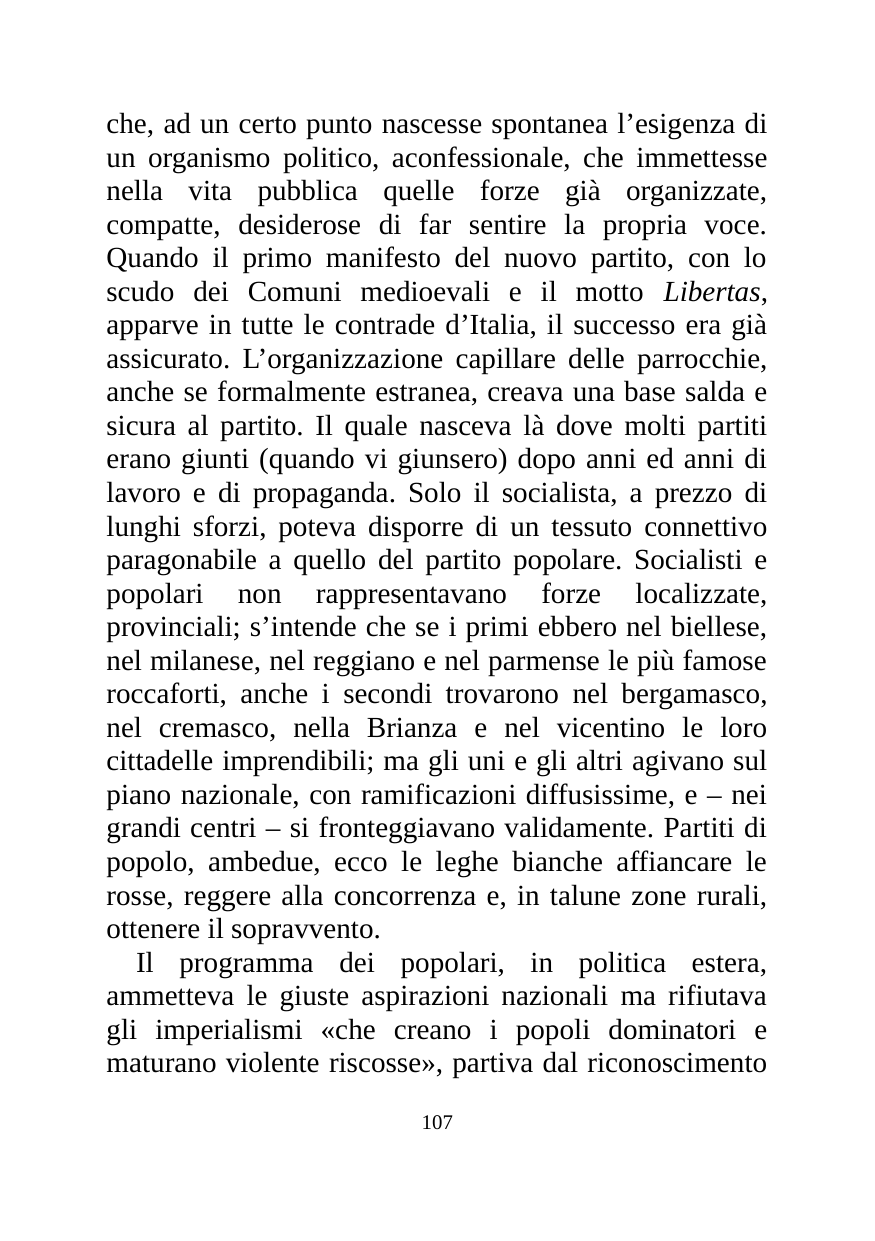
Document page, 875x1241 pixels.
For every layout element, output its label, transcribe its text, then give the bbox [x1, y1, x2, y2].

text che, ad un certo punto nascesse spontanea l’esigenza di un organismo politico, aconfessionale, che immettesse nella vita pubblica quelle forze già organizzate, compatte, desiderose di far sentire la propria voce. Quando il primo manifesto del nuovo partito, con lo scudo dei Comuni medioevali e il motto Libertas, apparve in tutte le contrade d’Italia, il successo era già assicurato. L’organizzazione capillare delle parrocchie, anche se formalmente estranea, creava una base salda e sicura al partito. Il quale nasceva là dove molti partiti erano giunti (quando vi giunsero) dopo anni ed anni di lavoro e di propaganda. Solo il socialista, a prezzo di lunghi sforzi, poteva disporre di un tessuto connettivo paragonabile a quello del partito popolare. Socialisti e popolari non rappresentavano forze localizzate, provinciali; s’intende che se i primi ebbero nel biellese, nel milanese, nel reggiano e nel parmense le più famose roccaforti, anche i secondi trovarono nel bergamasco, nel cremasco, nella Brianza e nel vicentino le loro cittadelle imprendibili; ma gli uni e gli altri agivano sul piano nazionale, con ramificazioni diffusissime, e – nei grandi centri – si fronteggiavano validamente. Partiti di popolo, ambedue, ecco le leghe bianche affiancare le rosse, reggere alla concorrenza e, in talune zone rurali, ottenere il sopravvento. [106, 106, 768, 945]
text Il programma dei popolari, in politica estera, ammetteva le giuste aspirazioni nazionali ma rifiutava gli imperialismi «che creano i popoli dominatori e maturano violente riscosse», partiva dal riconoscimento [106, 945, 768, 1079]
